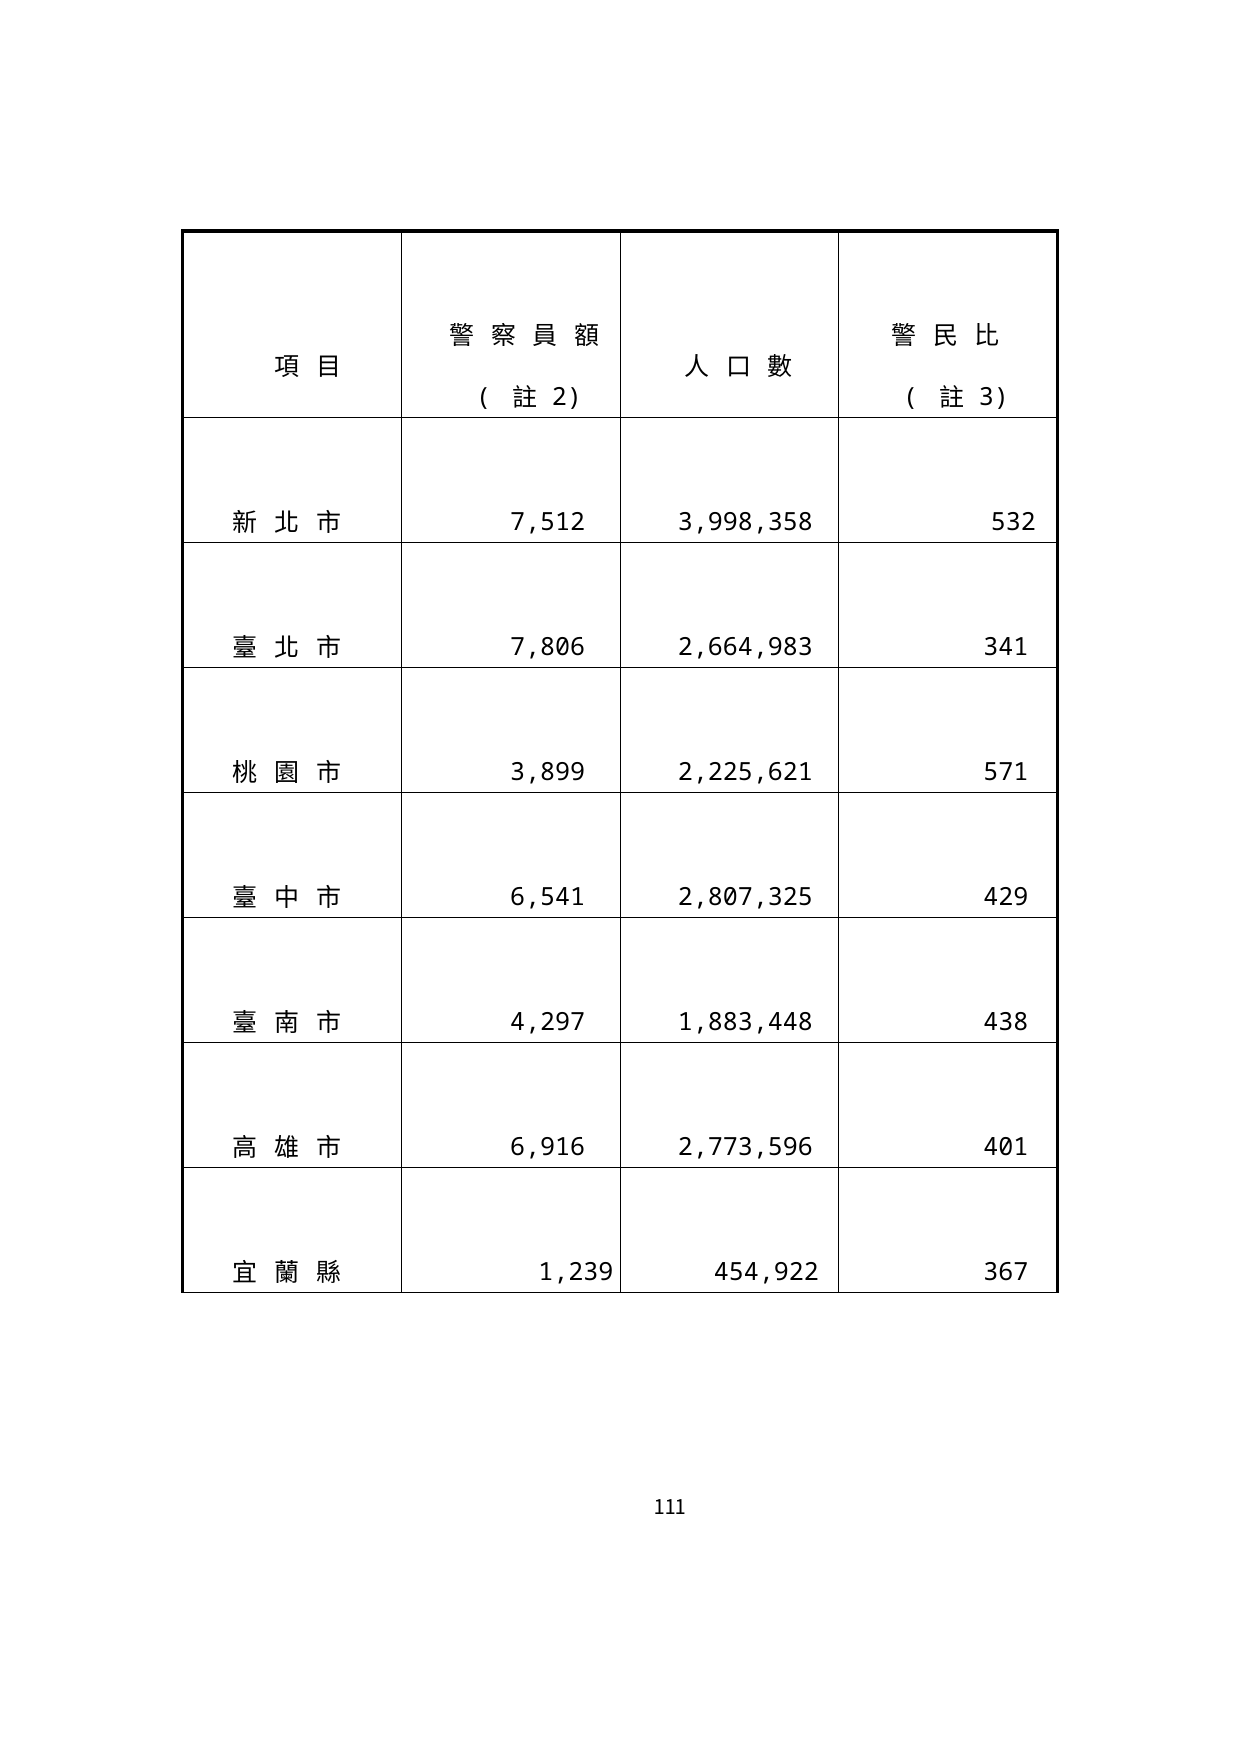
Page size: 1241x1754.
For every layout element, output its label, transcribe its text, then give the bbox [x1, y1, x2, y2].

table_cell 高雄市 [184, 1043, 401, 1167]
table_cell 1,239 [402, 1168, 620, 1292]
table_cell 2,773,596 [621, 1043, 838, 1167]
table_header 人口數 [621, 233, 838, 417]
table_cell 6,916 [402, 1043, 620, 1167]
table_cell 4,297 [402, 918, 620, 1042]
table_cell 341 [839, 543, 1056, 667]
table_cell 7,806 [402, 543, 620, 667]
table_cell 2,225,621 [621, 668, 838, 792]
table_cell 3,899 [402, 668, 620, 792]
table_cell 6,541 [402, 793, 620, 917]
table_cell 宜蘭縣 [184, 1168, 401, 1292]
table_cell 571 [839, 668, 1056, 792]
table_cell 新北市 [184, 418, 401, 542]
table_cell 7,512 [402, 418, 620, 542]
table_cell 367 [839, 1168, 1056, 1292]
table_cell 2,807,325 [621, 793, 838, 917]
table_cell 532 [839, 418, 1056, 542]
table_cell 454,922 [621, 1168, 838, 1292]
table_cell 1,883,448 [621, 918, 838, 1042]
table_header 警民比(註3) [839, 233, 1056, 417]
table_cell 臺北市 [184, 543, 401, 667]
table_header 項目 [184, 233, 401, 417]
table_header 警察員額(註2) [402, 233, 620, 417]
table_cell 438 [839, 918, 1056, 1042]
table_cell 臺中市 [184, 793, 401, 917]
table_cell 桃園市 [184, 668, 401, 792]
table_cell 2,664,983 [621, 543, 838, 667]
table_cell 3,998,358 [621, 418, 838, 542]
table_cell 401 [839, 1043, 1056, 1167]
table_cell 429 [839, 793, 1056, 917]
table_cell 臺南市 [184, 918, 401, 1042]
